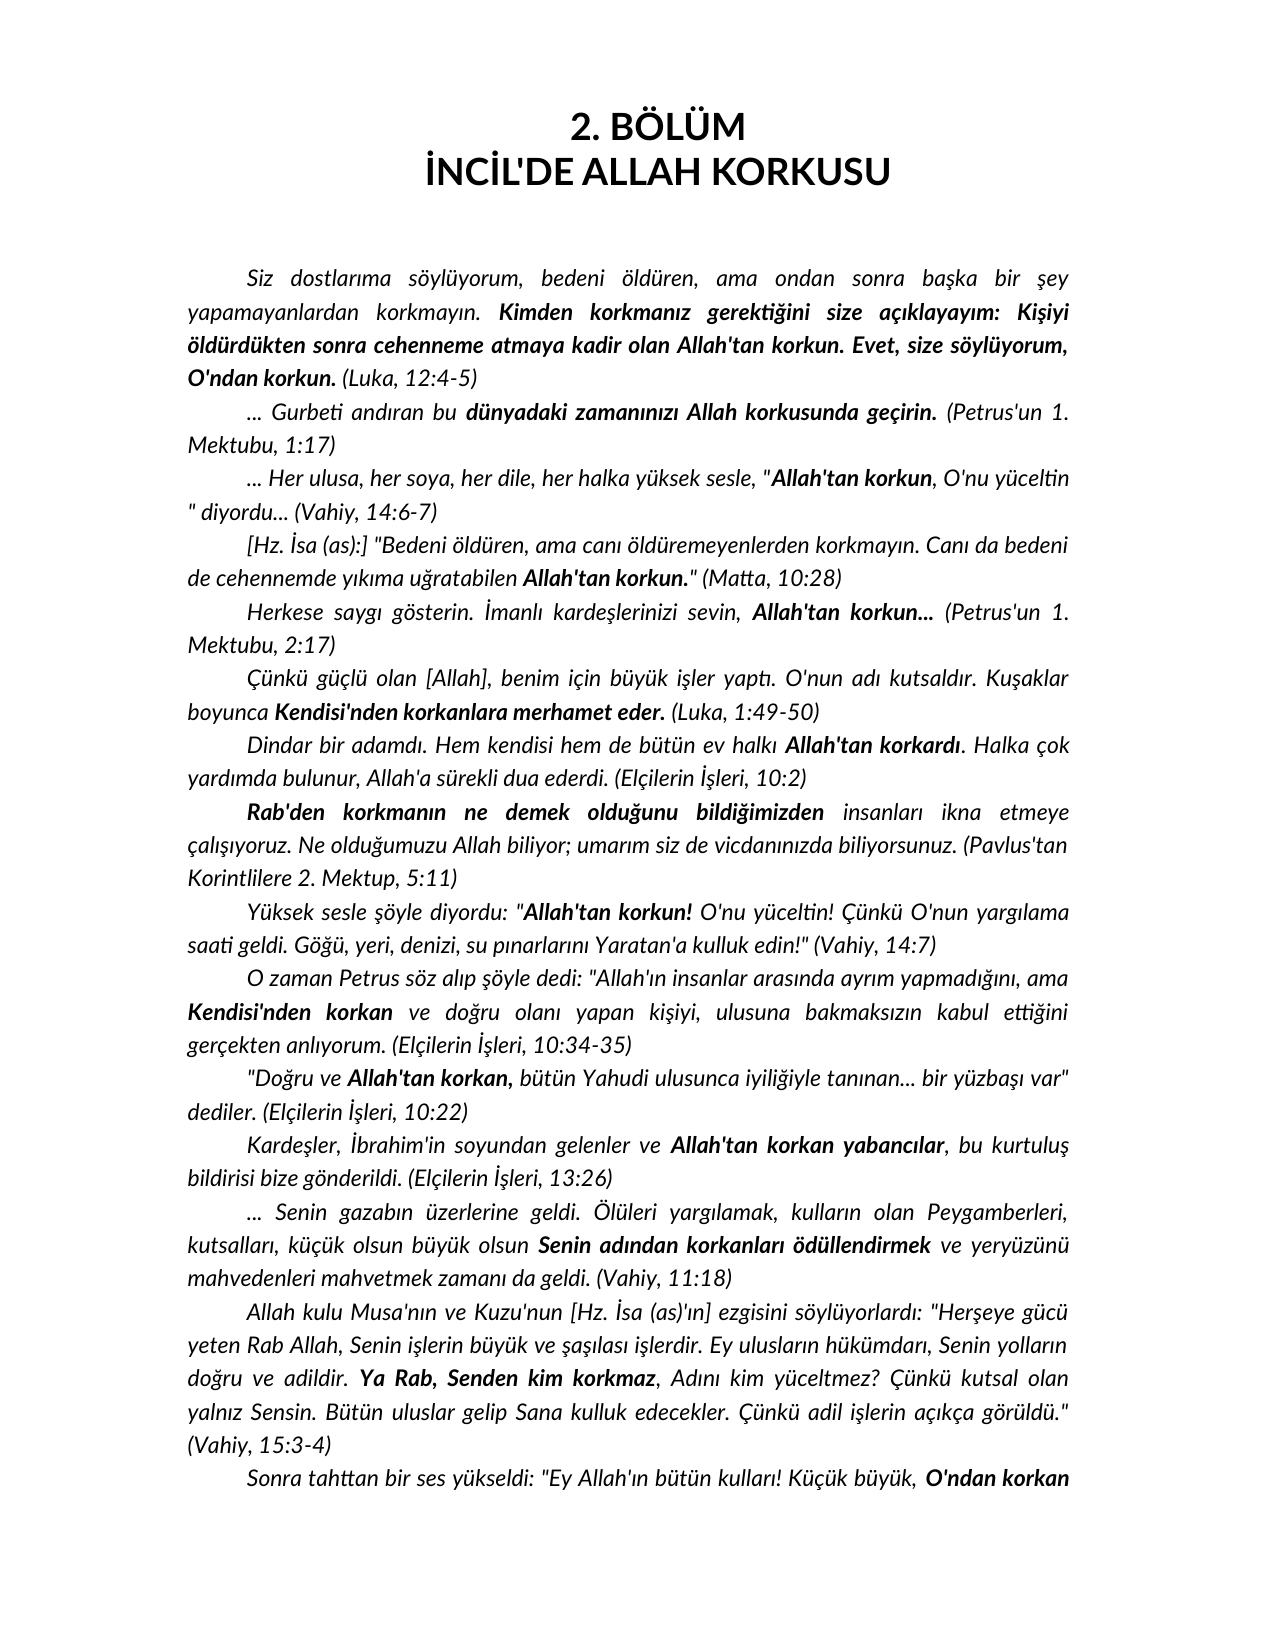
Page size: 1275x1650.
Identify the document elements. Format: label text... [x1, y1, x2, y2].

text Yüksek sesle şöyle diyordu: "Allah'tan korkun! O'nu yüceltin! Çünkü O'nun yargılama saati geldi. Göğü, yeri, denizi, su pınarlarını Yaratan'a kulluk edin!" (Vahiy, 14:7) [187, 893, 1070, 960]
text O zaman Petrus söz alıp şöyle dedi: "Allah'ın insanlar arasında ayrım yapmadığını, ama Kendisi'nden korkan ve doğru olanı yapan kişiyi, ulusuna bakmaksızın kabul ettiğini gerçekten anlıyorum. (Elçilerin İşleri, 10:34-35) [187, 960, 1070, 1060]
text Dindar bir adamdı. Hem kendisi hem de bütün ev halkı Allah'tan korkardı. Halka çok yardımda bulunur, Allah'a sürekli dua ederdi. (Elçilerin İşleri, 10:2) [187, 727, 1070, 793]
text ... Her ulusa, her soya, her dile, her halka yüksek sesle, "Allah'tan korkun, O'nu yüceltin " diyordu... (Vahiy, 14:6-7) [187, 460, 1070, 527]
text ... Senin gazabın üzerlerine geldi. Ölüleri yargılamak, kulların olan Peygamberleri, kutsalları, küçük olsun büyük olsun Senin adından korkanları ödüllendirmek ve yeryüzünü mahvedenleri mahvetmek zamanı da geldi. (Vahiy, 11:18) [187, 1193, 1070, 1293]
text Allah kulu Musa'nın ve Kuzu'nun [Hz. İsa (as)'ın] ezgisini söylüyorlardı: "Herşeye gücü yeten Rab Allah, Senin işlerin büyük ve şaşılası işlerdir. Ey ulusların hükümdarı, Senin yolların doğru ve adildir. Ya Rab, Senden kim korkmaz, Adını kim yüceltmez? Çünkü kutsal olan yalnız Sensin. Bütün uluslar gelip Sana kulluk edecekler. Çünkü adil işlerin açıkça görüldü." (Vahiy, 15:3-4) [187, 1293, 1070, 1460]
text Çünkü güçlü olan [Allah], benim için büyük işler yaptı. O'nun adı kutsaldır. Kuşaklar boyunca Kendisi'nden korkanlara merhamet eder. (Luka, 1:49-50) [187, 660, 1070, 727]
subtitle 2. BÖLÜM [187, 103, 1070, 148]
text Siz dostlarıma söylüyorum, bedeni öldüren, ama ondan sonra başka bir şey yapamayanlardan korkmayın. Kimden korkmanız gerektiğini size açıklayayım: Kişiyi öldürdükten sonra cehenneme atmaya kadir olan Allah'tan korkun. Evet, size söylüyorum, O'ndan korkun. (Luka, 12:4-5) [187, 260, 1070, 393]
text [Hz. İsa (as):] "Bedeni öldüren, ama canı öldüremeyenlerden korkmayın. Canı da bedeni de cehennemde yıkıma uğratabilen Allah'tan korkun." (Matta, 10:28) [187, 527, 1070, 593]
text Sonra tahttan bir ses yükseldi: "Ey Allah'ın bütün kulları! Küçük büyük, O'ndan korkan [187, 1460, 1070, 1493]
subtitle İNCİL'DE ALLAH KORKUSU [187, 148, 1070, 193]
text ... Gurbeti andıran bu dünyadaki zamanınızı Allah korkusunda geçirin. (Petrus'un 1. Mektubu, 1:17) [187, 393, 1070, 460]
text Rab'den korkmanın ne demek olduğunu bildiğimizden insanları ikna etmeye çalışıyoruz. Ne olduğumuzu Allah biliyor; umarım siz de vicdanınızda biliyorsunuz. (Pavlus'tan Korintlilere 2. Mektup, 5:11) [187, 793, 1070, 893]
text Kardeşler, İbrahim'in soyundan gelenler ve Allah'tan korkan yabancılar, bu kurtuluş bildirisi bize gönderildi. (Elçilerin İşleri, 13:26) [187, 1127, 1070, 1193]
text Herkese saygı gösterin. İmanlı kardeşlerinizi sevin, Allah'tan korkun... (Petrus'un 1. Mektubu, 2:17) [187, 593, 1070, 660]
text "Doğru ve Allah'tan korkan, bütün Yahudi ulusunca iyiliğiyle tanınan... bir yüzbaşı var" dediler. (Elçilerin İşleri, 10:22) [187, 1060, 1070, 1127]
